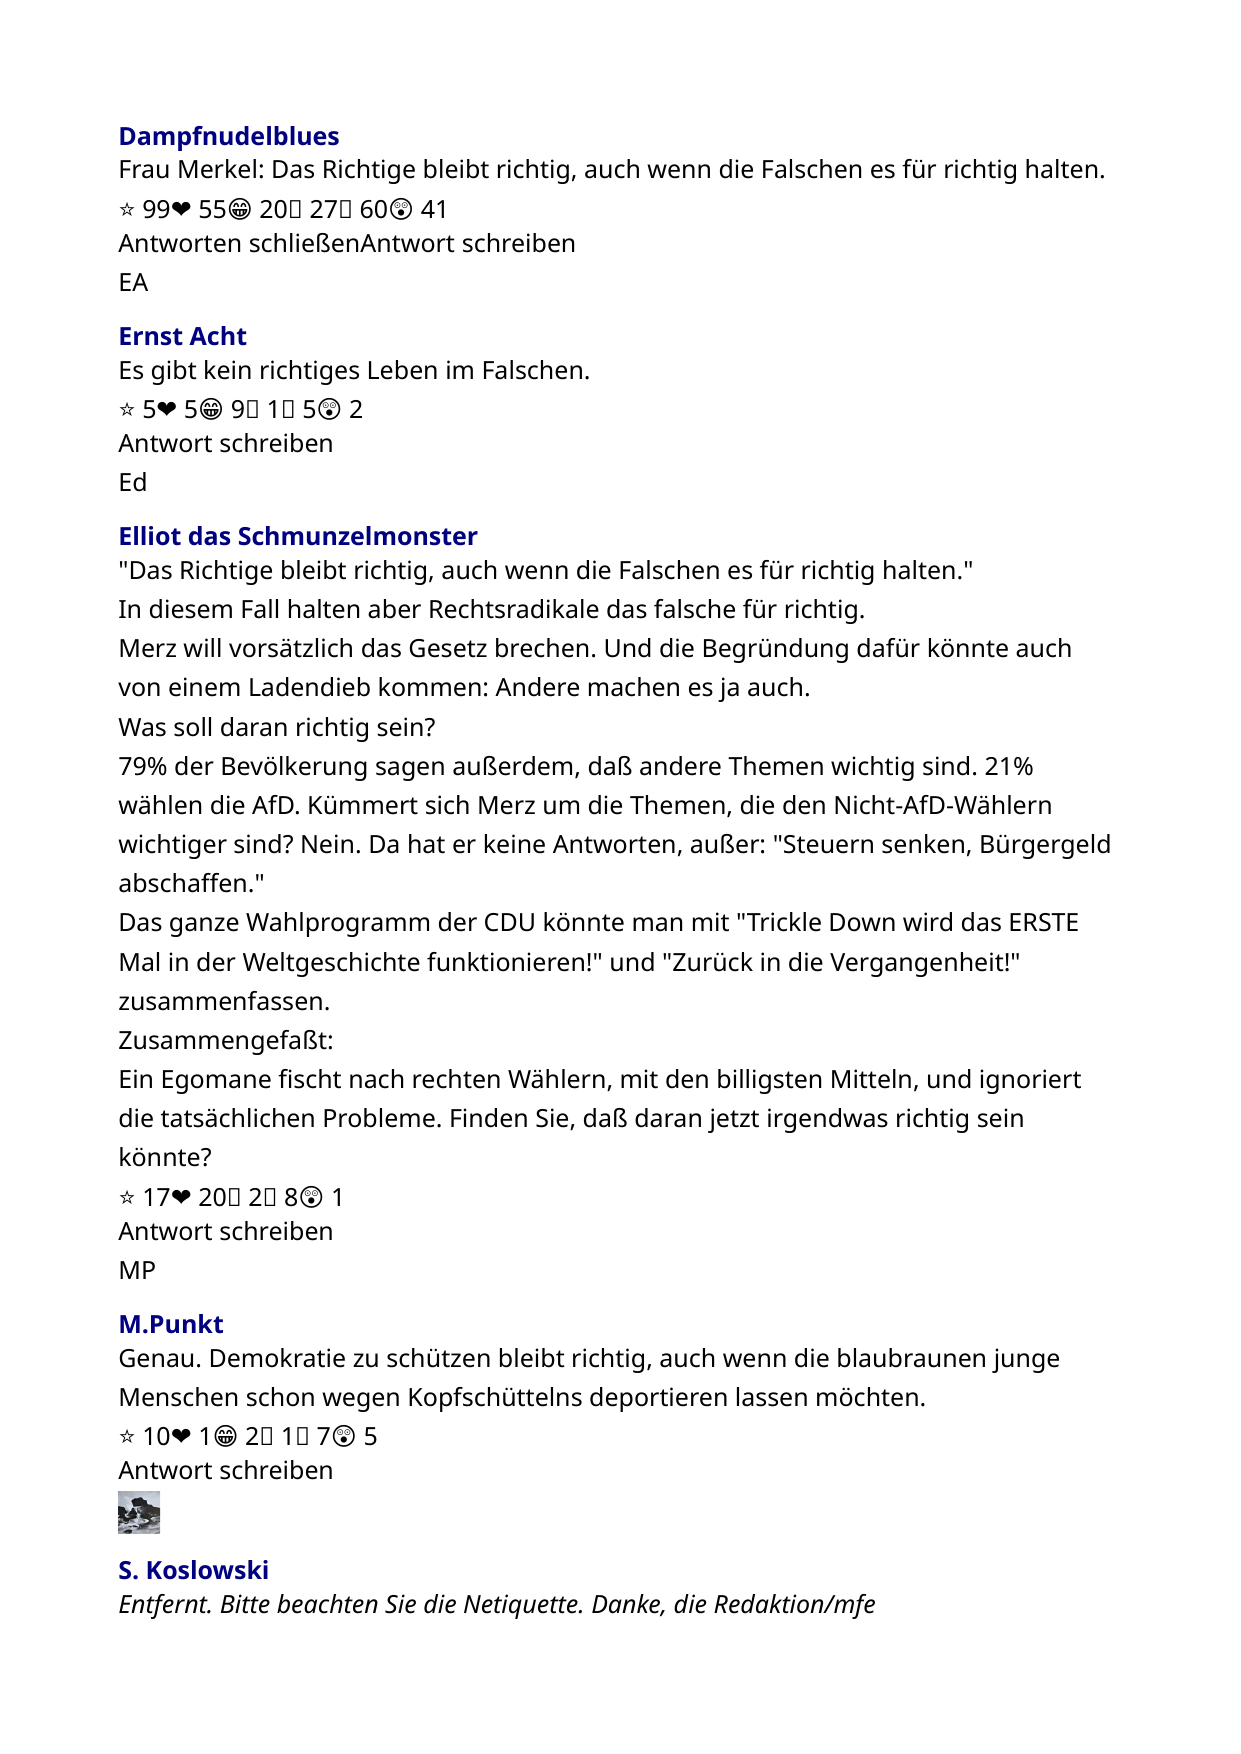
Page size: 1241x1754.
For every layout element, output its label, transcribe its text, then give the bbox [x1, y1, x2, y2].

text Genau. Demokratie zu schützen bleibt richtig, auch wenn die blaubraunen junge Menschen schon wegen Kopfschüttelns deportieren lassen möchten. [118, 1340, 1122, 1413]
text Es gibt kein richtiges Leben im Falschen. [118, 352, 1122, 386]
text Zusammengefaßt: [118, 1023, 1122, 1057]
text MP [118, 1252, 1122, 1287]
text ⭐️ 10❤️ 1😁 2🙁 1🤨 7😲 5 [118, 1419, 1122, 1453]
text Antwort schreiben [118, 1213, 1122, 1247]
text Antwort schreiben [118, 426, 1122, 460]
text Frau Merkel: Das Richtige bleibt richtig, auch wenn die Falschen es für richtig halten. [118, 152, 1122, 186]
text EA [118, 264, 1122, 299]
subtitle Ernst Acht [118, 318, 1122, 352]
picture [118, 1491, 161, 1534]
text Ed [118, 465, 1122, 499]
subtitle Elliot das Schmunzelmonster [118, 518, 1122, 553]
text ⭐️ 5❤️ 5😁 9🙁 1🤨 5😲 2 [118, 392, 1122, 426]
text Entfernt. Bitte beachten Sie die Netiquette. Danke, die Redaktion/mfe [118, 1587, 1122, 1621]
text Merz will vorsätzlich das Gesetz brechen. Und die Begründung dafür könnte auch von einem Ladendieb kommen: Andere machen es ja auch. [118, 631, 1122, 704]
text Ein Egomane fischt nach rechten Wählern, mit den billigsten Mitteln, und ignoriert die tatsächlichen Probleme. Finden Sie, daß daran jetzt irgendwas richtig sein könnte? [118, 1062, 1122, 1174]
subtitle Dampfnudelblues [118, 118, 1122, 152]
text 79% der Bevölkerung sagen außerdem, daß andere Themen wichtig sind. 21% wählen die AfD. Kümmert sich Merz um die Themen, die den Nicht-AfD-Wählern wichtiger sind? Nein. Da hat er keine Antworten, außer: "Steuern senken, Bürgergeld abschaffen." [118, 748, 1122, 900]
text "Das Richtige bleibt richtig, auch wenn die Falschen es für richtig halten." [118, 553, 1122, 587]
text ⭐️ 17❤️ 20🙁 2🤨 8😲 1 [118, 1179, 1122, 1213]
text Antwort schreiben [118, 1453, 1122, 1487]
text Antworten schließenAntwort schreiben [118, 225, 1122, 259]
subtitle S. Koslowski [118, 1553, 1122, 1587]
text In diesem Fall halten aber Rechtsradikale das falsche für richtig. [118, 592, 1122, 626]
subtitle M.Punkt [118, 1306, 1122, 1340]
text ⭐️ 99❤️ 55😁 20🙁 27🤨 60😲 41 [118, 191, 1122, 225]
text Was soll daran richtig sein? [118, 709, 1122, 743]
text Das ganze Wahlprogramm der CDU könnte man mit "Trickle Down wird das ERSTE Mal in der Weltgeschichte funktionieren!" und "Zurück in die Vergangenheit!" zusammenfassen. [118, 905, 1122, 1017]
